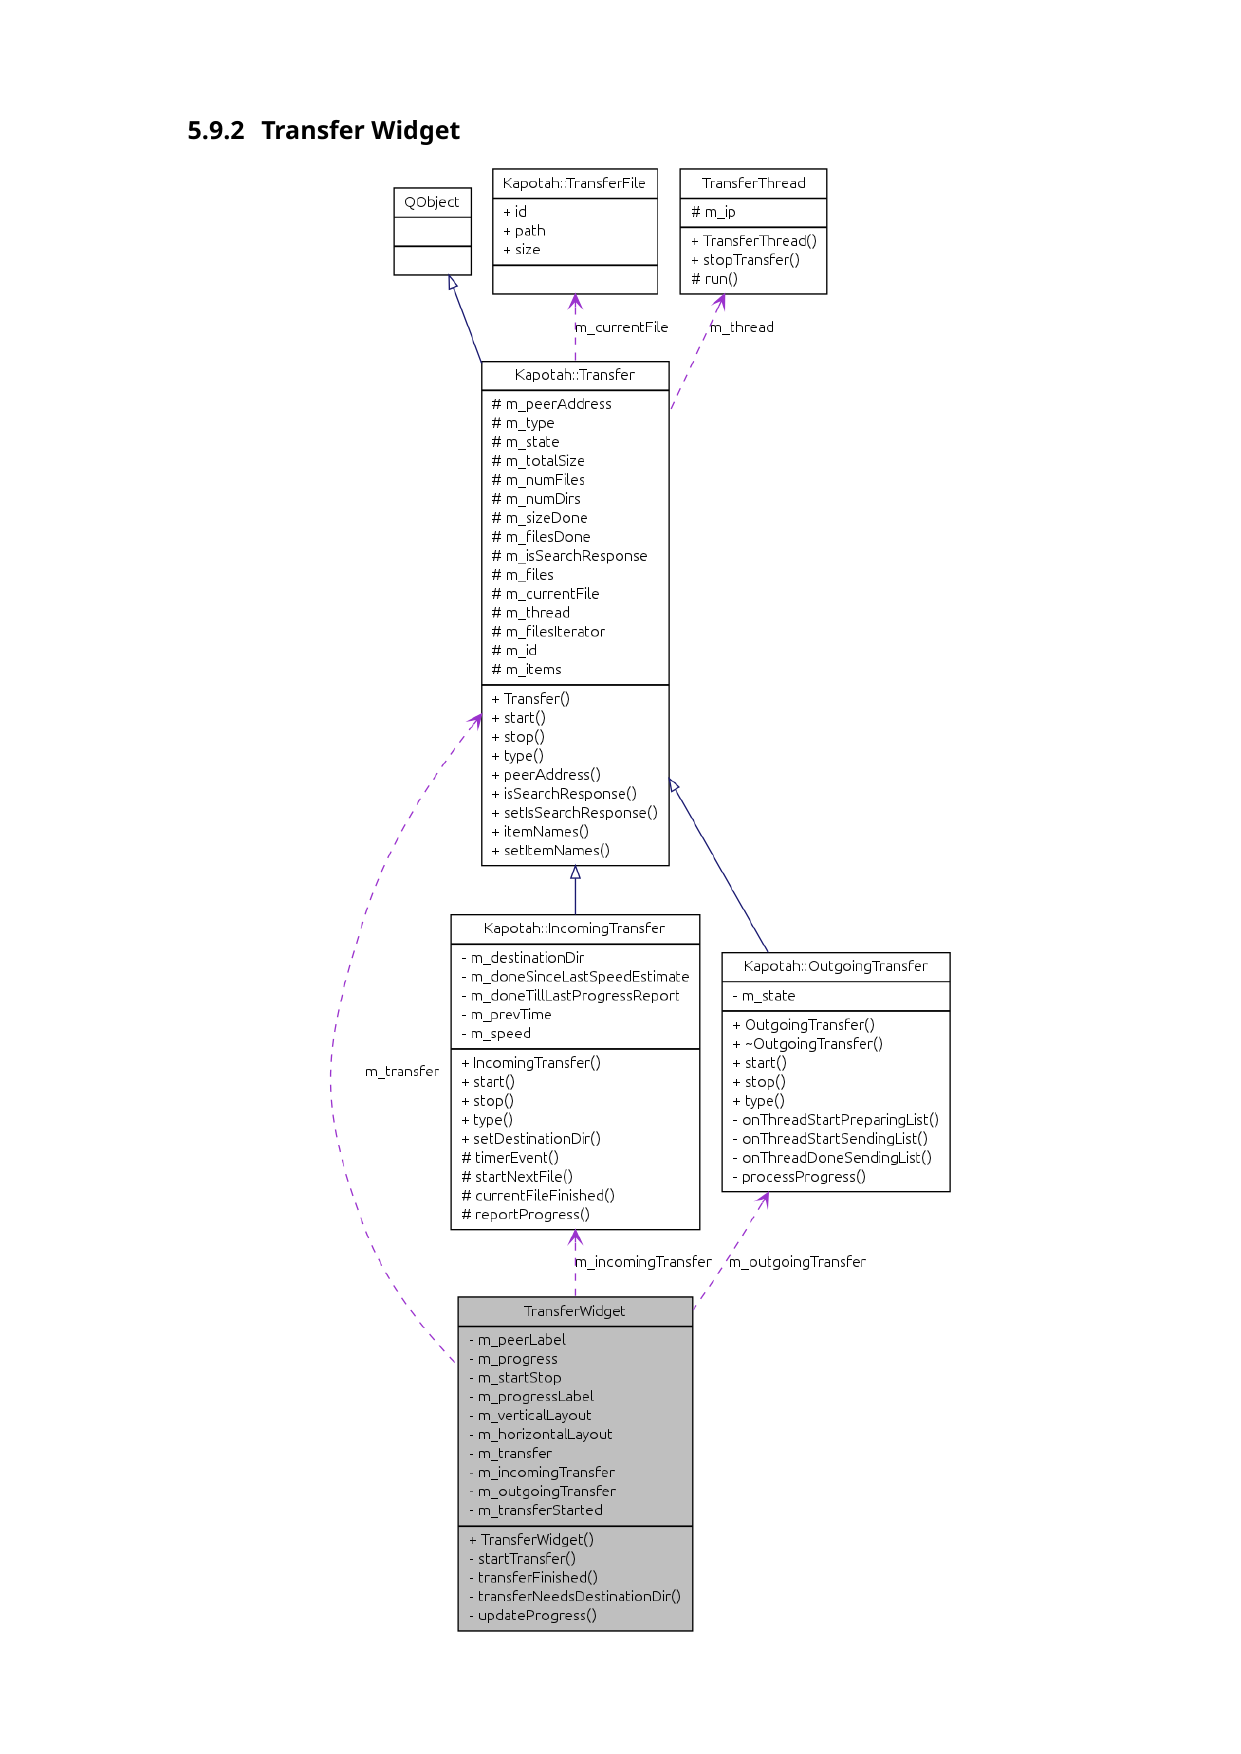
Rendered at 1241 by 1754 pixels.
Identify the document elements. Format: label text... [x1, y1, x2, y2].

text 5.9.2 Transfer Widget [187, 112, 1091, 147]
picture [325, 163, 953, 1637]
